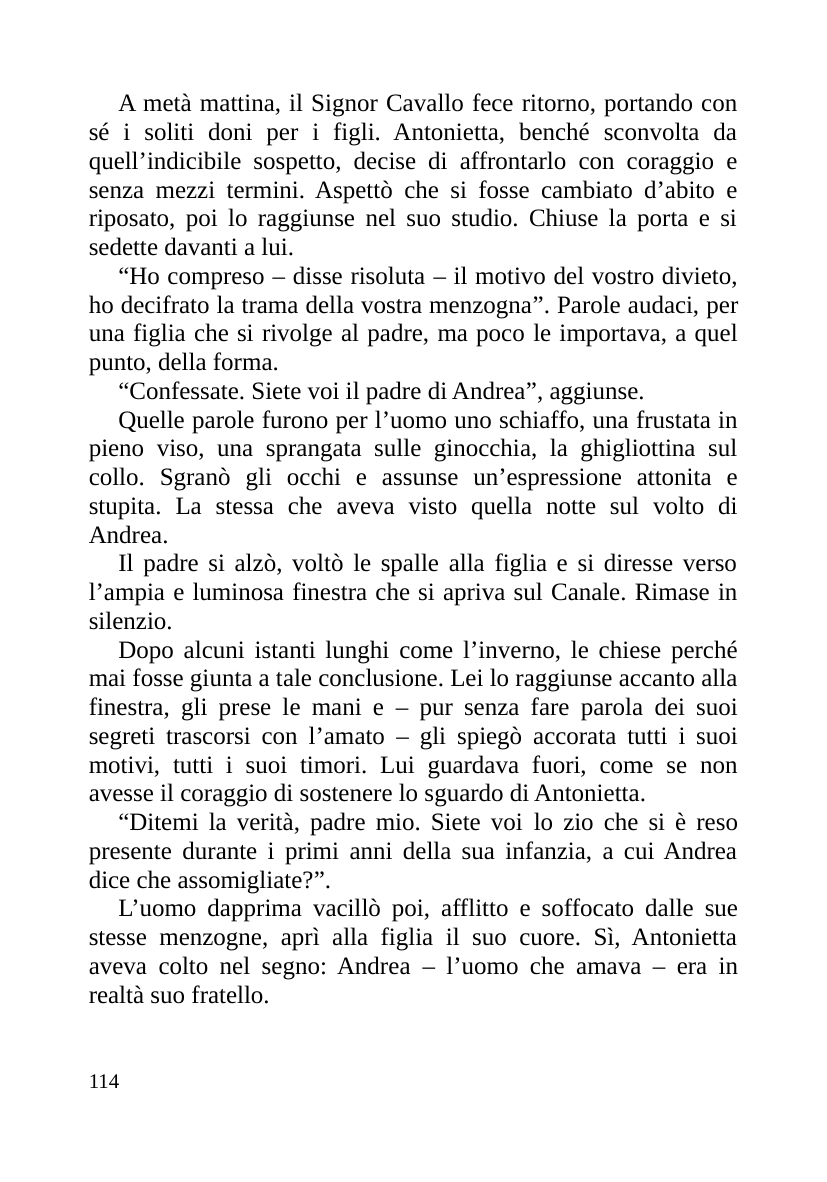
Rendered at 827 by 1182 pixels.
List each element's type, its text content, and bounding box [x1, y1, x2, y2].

text “Ho compreso – disse risoluta – il motivo del vostro divieto, ho decifrato la trama della vostra menzogna”. Parole audaci, per una figlia che si rivolge al padre, ma poco le importava, a quel punto, della forma. [88, 261, 738, 376]
text “Confessate. Siete voi il padre di Andrea”, aggiunse. [88, 376, 738, 405]
text Il padre si alzò, voltò le spalle alla figlia e si diresse verso l’ampia e luminosa finestra che si apriva sul Canale. Rimase in silenzio. [88, 548, 738, 635]
text L’uomo dapprima vacillò poi, afflitto e soffocato dalle sue stesse menzogne, aprì alla figlia il suo cuore. Sì, Antonietta aveva colto nel segno: Andrea – l’uomo che amava – era in realtà suo fratello. [88, 893, 738, 1008]
text Dopo alcuni istanti lunghi come l’inverno, le chiese perché mai fosse giunta a tale conclusione. Lei lo raggiunse accanto alla finestra, gli prese le mani e – pur senza fare parola dei suoi segreti trascorsi con l’amato – gli spiegò accorata tutti i suoi motivi, tutti i suoi timori. Lui guardava fuori, come se non avesse il coraggio di sostenere lo sguardo di Antonietta. [88, 635, 738, 807]
text A metà mattina, il Signor Cavallo fece ritorno, portando con sé i soliti doni per i figli. Antonietta, benché sconvolta da quell’indicibile sospetto, decise di affrontarlo con coraggio e senza mezzi termini. Aspettò che si fosse cambiato d’abito e riposato, poi lo raggiunse nel suo studio. Chiuse la porta e si sedette davanti a lui. [88, 88, 738, 261]
text Quelle parole furono per l’uomo uno schiaffo, una frustata in pieno viso, una sprangata sulle ginocchia, la ghigliottina sul collo. Sgranò gli occhi e assunse un’espressione attonita e stupita. La stessa che aveva visto quella notte sul volto di Andrea. [88, 405, 738, 548]
text “Ditemi la verità, padre mio. Siete voi lo zio che si è reso presente durante i primi anni della sua infanzia, a cui Andrea dice che assomigliate?”. [88, 807, 738, 893]
